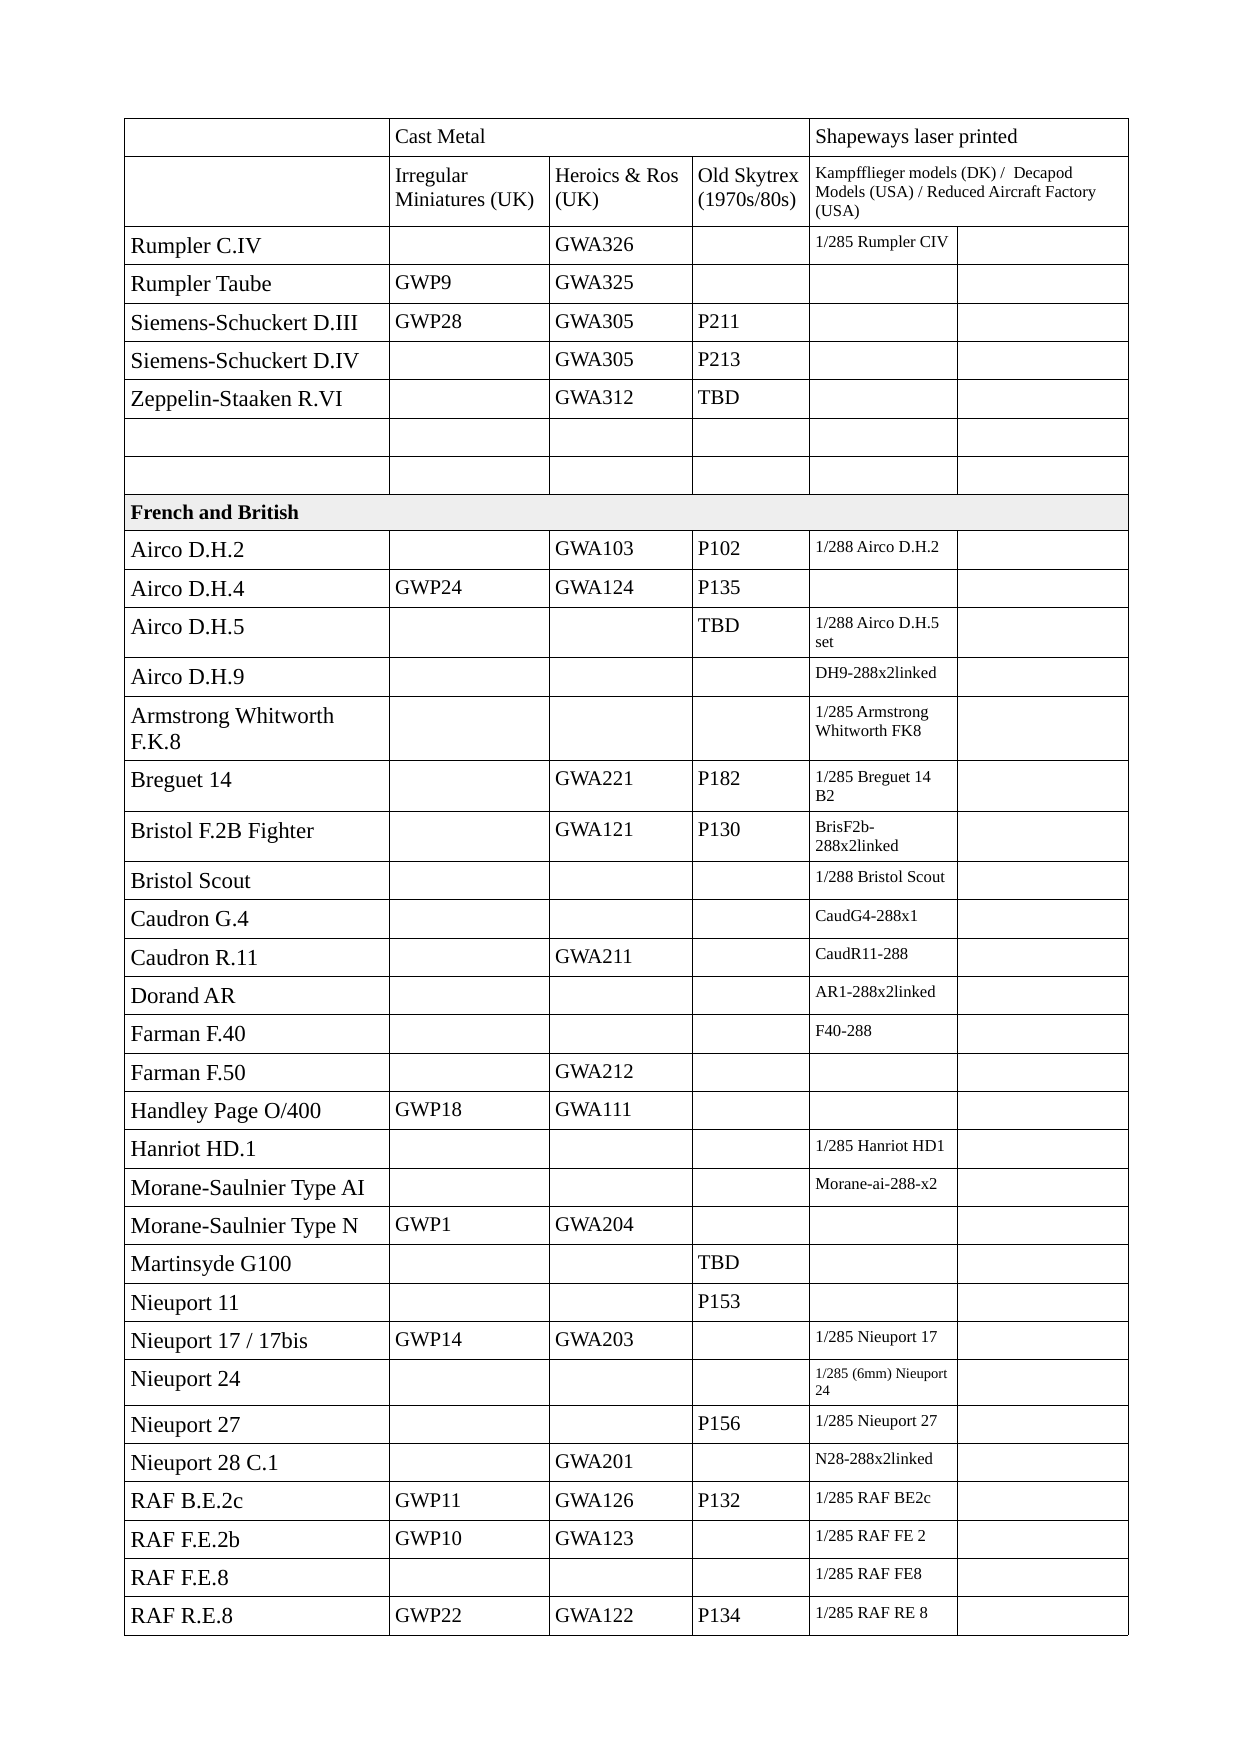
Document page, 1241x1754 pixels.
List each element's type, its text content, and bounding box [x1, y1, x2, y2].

table_cell N28-288x2linked [810, 1444, 957, 1481]
table_cell [958, 570, 1128, 607]
table_header Shapeways laser printed [810, 119, 1128, 156]
table_cell [958, 1322, 1128, 1359]
table_cell [390, 900, 549, 938]
table_cell AR1-288x2linked [810, 977, 957, 1014]
table_cell Morane-Saulnier Type AI [125, 1169, 389, 1206]
table_cell Rumpler C.IV [125, 227, 389, 264]
table_cell [693, 1207, 809, 1244]
table_cell [693, 1054, 809, 1091]
table_cell [958, 227, 1128, 264]
table_cell [390, 531, 549, 569]
table_cell [958, 939, 1128, 976]
table_cell [693, 1130, 809, 1168]
table_cell [958, 1482, 1128, 1520]
table_cell GWA221 [550, 761, 692, 811]
table_cell [550, 1406, 692, 1443]
table_cell 1/285 RAF FE 2 [810, 1521, 957, 1558]
table_cell 1/285 Hanriot HD1 [810, 1130, 957, 1168]
table_cell [125, 457, 389, 494]
table_cell [810, 1092, 957, 1129]
table_cell [550, 862, 692, 899]
table_cell [693, 1521, 809, 1558]
table_cell GWA124 [550, 570, 692, 607]
table_cell [693, 227, 809, 264]
table_cell Airco D.H.2 [125, 531, 389, 569]
table_cell [693, 1322, 809, 1359]
table_cell [390, 227, 549, 264]
table_cell Rumpler Taube [125, 265, 389, 303]
table_cell [958, 1521, 1128, 1558]
table_cell Nieuport 28 C.1 [125, 1444, 389, 1481]
table_cell [693, 977, 809, 1014]
table_cell [958, 1207, 1128, 1244]
table_cell French and British [125, 495, 1128, 530]
table_cell Breguet 14 [125, 761, 389, 811]
table_header Cast Metal [390, 119, 809, 156]
table_cell [550, 608, 692, 657]
table_cell [390, 380, 549, 418]
table_cell Farman F.50 [125, 1054, 389, 1091]
table_cell GWA122 [550, 1597, 692, 1635]
table_cell GWA103 [550, 531, 692, 569]
table_cell GWA203 [550, 1322, 692, 1359]
table_cell [550, 1559, 692, 1596]
table_cell Irregular Miniatures (UK) [390, 157, 549, 226]
table_cell [958, 608, 1128, 657]
table_cell [958, 419, 1128, 456]
table_cell [693, 939, 809, 976]
table_cell [958, 380, 1128, 418]
table_cell [693, 1559, 809, 1596]
table_cell [390, 761, 549, 811]
table_cell 1/288 Bristol Scout [810, 862, 957, 899]
table_cell [693, 1015, 809, 1053]
table_cell Morane-Saulnier Type N [125, 1207, 389, 1244]
table_cell GWA201 [550, 1444, 692, 1481]
table_cell [693, 697, 809, 760]
table_cell [958, 658, 1128, 696]
table_cell GWP28 [390, 304, 549, 341]
table_cell [958, 1015, 1128, 1053]
table_cell [810, 342, 957, 379]
table_cell [550, 1015, 692, 1053]
table_cell GWA211 [550, 939, 692, 976]
table_cell Hanriot HD.1 [125, 1130, 389, 1168]
table_cell [390, 977, 549, 1014]
table_cell [390, 608, 549, 657]
table_cell [390, 1360, 549, 1405]
table_cell Bristol F.2B Fighter [125, 812, 389, 861]
table_cell Kampfflieger models (DK) / Decapod Models (USA) / Reduced Aircraft Factory (USA) [810, 157, 1128, 226]
table_cell [958, 697, 1128, 760]
table_cell [390, 1245, 549, 1283]
table_cell Nieuport 11 [125, 1284, 389, 1321]
table_cell [958, 1559, 1128, 1596]
table_cell Airco D.H.5 [125, 608, 389, 657]
table_cell [693, 862, 809, 899]
table_cell [390, 1284, 549, 1321]
table_cell [958, 1597, 1128, 1635]
table_cell [958, 1284, 1128, 1321]
table_cell GWA312 [550, 380, 692, 418]
table_cell [810, 1054, 957, 1091]
table_cell P153 [693, 1284, 809, 1321]
table_cell GWA325 [550, 265, 692, 303]
table_cell Caudron G.4 [125, 900, 389, 938]
table_cell [693, 1092, 809, 1129]
table_cell P213 [693, 342, 809, 379]
table_cell DH9-288x2linked [810, 658, 957, 696]
table_cell [693, 1169, 809, 1206]
table_cell CaudR11-288 [810, 939, 957, 976]
table_cell [958, 977, 1128, 1014]
table_cell GWP24 [390, 570, 549, 607]
table_cell RAF F.E.2b [125, 1521, 389, 1558]
table_cell TBD [693, 608, 809, 657]
table_cell [958, 1130, 1128, 1168]
table_cell Zeppelin-Staaken R.VI [125, 380, 389, 418]
table_cell [693, 457, 809, 494]
table_cell [810, 265, 957, 303]
table_cell [958, 342, 1128, 379]
table_cell [550, 977, 692, 1014]
table_cell [390, 1406, 549, 1443]
table_cell 1/285 Breguet 14 B2 [810, 761, 957, 811]
table_cell P102 [693, 531, 809, 569]
table_cell [390, 812, 549, 861]
table_cell P135 [693, 570, 809, 607]
table_cell [550, 1284, 692, 1321]
table_cell [550, 1245, 692, 1283]
table_cell [390, 939, 549, 976]
table_cell Nieuport 17 / 17bis [125, 1322, 389, 1359]
table_cell [958, 812, 1128, 861]
table_cell RAF B.E.2c [125, 1482, 389, 1520]
table_cell [958, 1169, 1128, 1206]
table_cell P132 [693, 1482, 809, 1520]
table_cell 1/285 Nieuport 17 [810, 1322, 957, 1359]
table_cell Airco D.H.9 [125, 658, 389, 696]
table_cell GWP18 [390, 1092, 549, 1129]
table_cell Heroics & Ros (UK) [550, 157, 692, 226]
table_cell Dorand AR [125, 977, 389, 1014]
table_cell [390, 419, 549, 456]
table_cell [390, 342, 549, 379]
table_cell 1/285 (6mm) Nieuport 24 [810, 1360, 957, 1405]
table_cell [810, 457, 957, 494]
table_cell [390, 457, 549, 494]
table_cell [390, 1169, 549, 1206]
table_cell GWP14 [390, 1322, 549, 1359]
table_cell 1/288 Airco D.H.2 [810, 531, 957, 569]
table_cell 1/285 RAF RE 8 [810, 1597, 957, 1635]
table_cell Caudron R.11 [125, 939, 389, 976]
table_cell Siemens-Schuckert D.IV [125, 342, 389, 379]
table_cell [550, 1130, 692, 1168]
table_cell GWA305 [550, 304, 692, 341]
table_cell [390, 862, 549, 899]
table_cell GWA305 [550, 342, 692, 379]
table_cell GWA204 [550, 1207, 692, 1244]
table_cell [810, 1245, 957, 1283]
table_cell [958, 761, 1128, 811]
table_cell [550, 419, 692, 456]
table_cell [810, 1207, 957, 1244]
table_cell GWA326 [550, 227, 692, 264]
table_cell [958, 265, 1128, 303]
table_cell [125, 157, 389, 226]
table_cell Armstrong Whitworth F.K.8 [125, 697, 389, 760]
table_cell Nieuport 24 [125, 1360, 389, 1405]
table_cell [550, 658, 692, 696]
table_cell [693, 1444, 809, 1481]
table_cell GWA123 [550, 1521, 692, 1558]
table_cell [390, 1559, 549, 1596]
table_cell [693, 419, 809, 456]
table_cell GWP1 [390, 1207, 549, 1244]
table_cell TBD [693, 380, 809, 418]
table_cell [958, 1054, 1128, 1091]
table_cell [693, 658, 809, 696]
table_header [125, 119, 389, 156]
table_cell [958, 1245, 1128, 1283]
table_cell 1/285 Rumpler CIV [810, 227, 957, 264]
table_cell [693, 265, 809, 303]
table_cell GWA212 [550, 1054, 692, 1091]
table_cell P156 [693, 1406, 809, 1443]
table_cell BrisF2b-288x2linked [810, 812, 957, 861]
table_cell [810, 570, 957, 607]
table_cell GWP22 [390, 1597, 549, 1635]
table_cell Morane-ai-288-x2 [810, 1169, 957, 1206]
table_cell [390, 1444, 549, 1481]
table_cell 1/285 Armstrong Whitworth FK8 [810, 697, 957, 760]
table_cell GWP11 [390, 1482, 549, 1520]
table_cell [390, 697, 549, 760]
table_cell P182 [693, 761, 809, 811]
table_cell GWA111 [550, 1092, 692, 1129]
table_cell Old Skytrex (1970s/80s) [693, 157, 809, 226]
table_cell [390, 1054, 549, 1091]
table_cell CaudG4-288x1 [810, 900, 957, 938]
table_cell [810, 1284, 957, 1321]
table_cell GWP10 [390, 1521, 549, 1558]
table_cell [810, 419, 957, 456]
table_cell [958, 1092, 1128, 1129]
table_cell [958, 1360, 1128, 1405]
table_cell F40-288 [810, 1015, 957, 1053]
table_cell [693, 1360, 809, 1405]
table_cell RAF F.E.8 [125, 1559, 389, 1596]
table_cell 1/285 RAF FE8 [810, 1559, 957, 1596]
table_cell [810, 380, 957, 418]
table_cell [550, 1169, 692, 1206]
table_cell 1/285 RAF BE2c [810, 1482, 957, 1520]
table_cell Farman F.40 [125, 1015, 389, 1053]
table_cell [390, 658, 549, 696]
table_cell [693, 900, 809, 938]
table_cell [958, 862, 1128, 899]
table_cell [390, 1130, 549, 1168]
table_cell Handley Page O/400 [125, 1092, 389, 1129]
table_cell [958, 1406, 1128, 1443]
table_cell GWP9 [390, 265, 549, 303]
table_cell [550, 1360, 692, 1405]
table_cell P134 [693, 1597, 809, 1635]
table_cell [550, 457, 692, 494]
table_cell P211 [693, 304, 809, 341]
table_cell TBD [693, 1245, 809, 1283]
table_cell [550, 900, 692, 938]
table_cell [958, 457, 1128, 494]
table_cell Nieuport 27 [125, 1406, 389, 1443]
table_cell Martinsyde G100 [125, 1245, 389, 1283]
table_cell [958, 304, 1128, 341]
table_cell [390, 1015, 549, 1053]
table_cell Airco D.H.4 [125, 570, 389, 607]
table_cell GWA121 [550, 812, 692, 861]
table_cell [550, 697, 692, 760]
table_cell [958, 531, 1128, 569]
table_cell [810, 304, 957, 341]
table_cell RAF R.E.8 [125, 1597, 389, 1635]
table_cell 1/285 Nieuport 27 [810, 1406, 957, 1443]
table_cell [958, 1444, 1128, 1481]
table_cell GWA126 [550, 1482, 692, 1520]
table_cell P130 [693, 812, 809, 861]
table_cell Bristol Scout [125, 862, 389, 899]
table_cell [958, 900, 1128, 938]
table_cell Siemens-Schuckert D.III [125, 304, 389, 341]
table_cell [125, 419, 389, 456]
table_cell 1/288 Airco D.H.5 set [810, 608, 957, 657]
